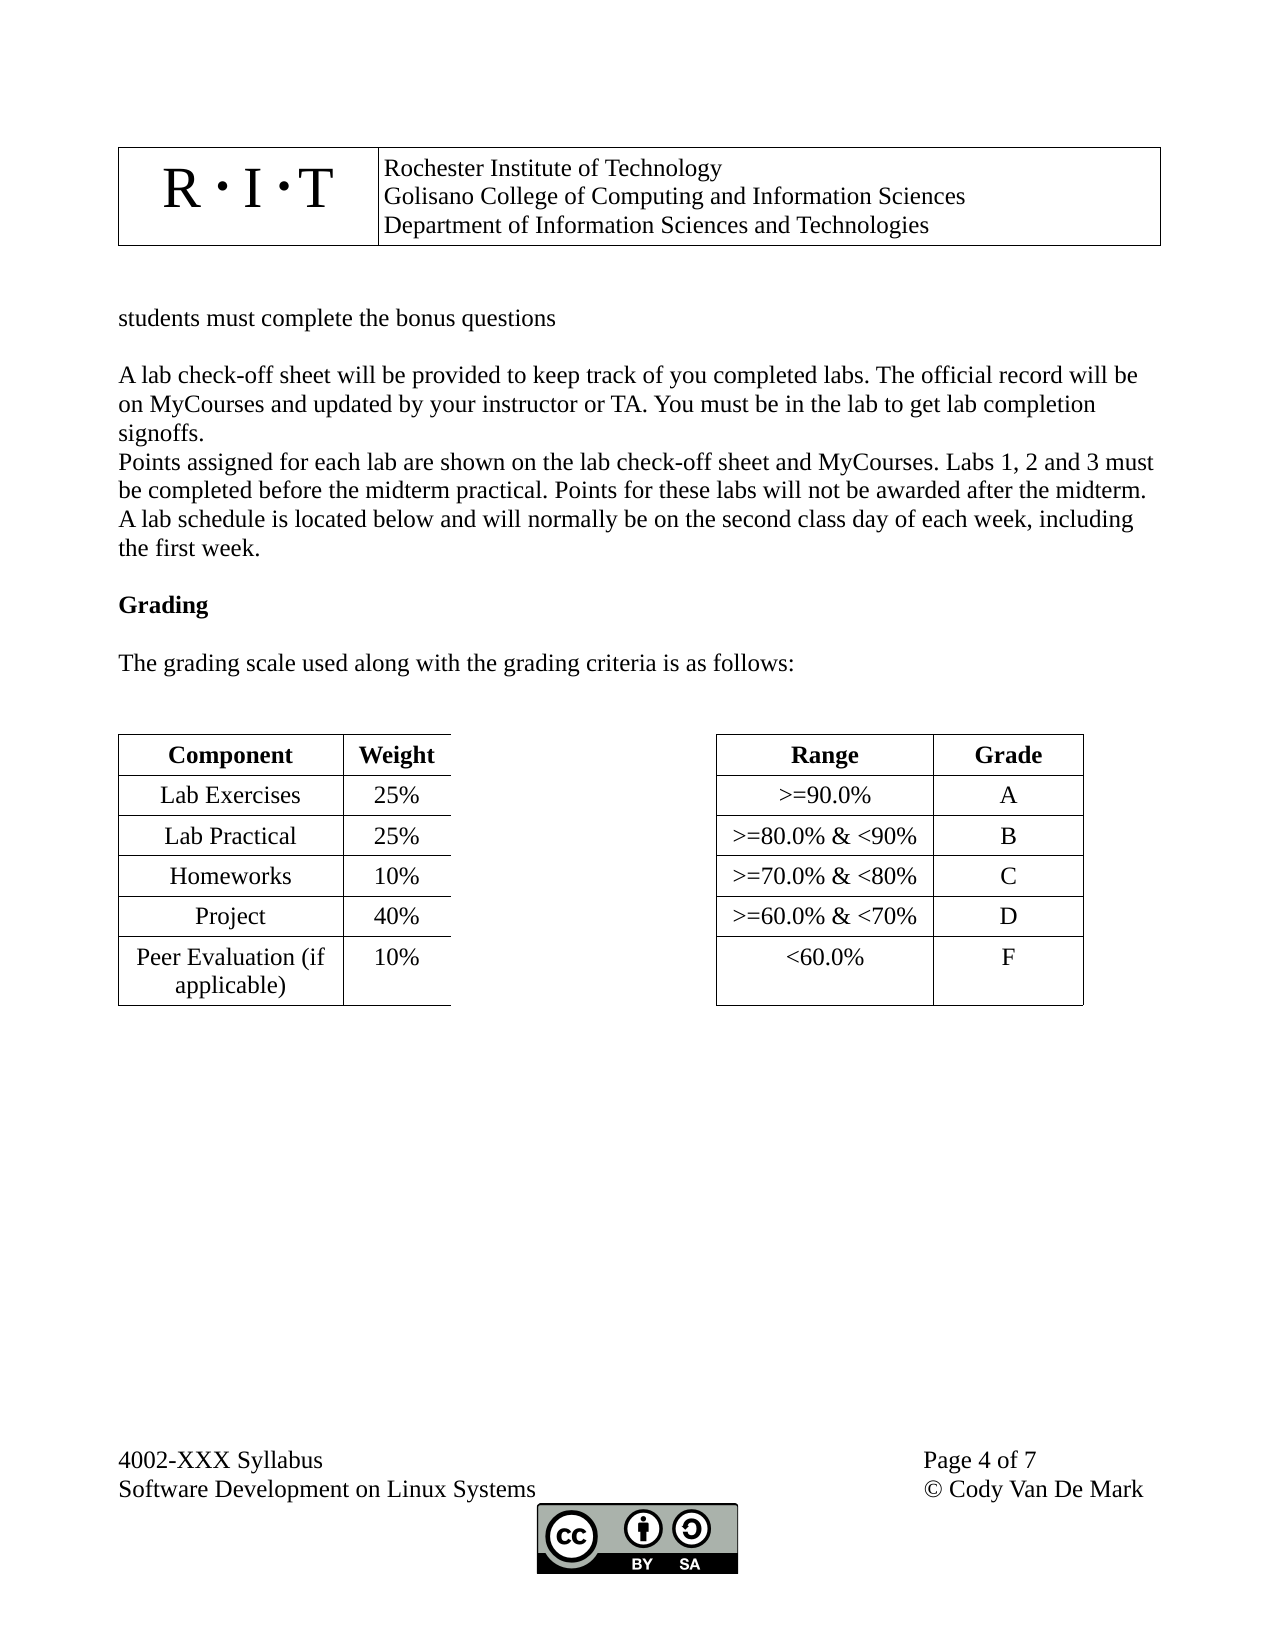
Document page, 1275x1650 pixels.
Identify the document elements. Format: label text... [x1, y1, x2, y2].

table_cell Project [119, 897, 343, 936]
table_cell Lab Exercises [119, 776, 343, 815]
table_cell [451, 815, 716, 855]
table_cell A [934, 776, 1083, 815]
text A lab check-off sheet will be provided to keep track of you completed labs. The official record will be [118, 361, 1157, 389]
table_cell 10% [344, 856, 451, 896]
text on MyCourses and updated by your instructor or TA. You must be in the lab to get lab completion [118, 389, 1157, 418]
text signoffs. [118, 418, 1157, 447]
table_cell >=60.0% & <70% [717, 897, 933, 936]
table_header Grade [934, 735, 1083, 774]
table_cell [451, 896, 716, 936]
table_cell Lab Practical [119, 816, 343, 855]
text Points assigned for each lab are shown on the lab check-off sheet and MyCourses. Labs 1, 2 and 3 must [118, 447, 1157, 476]
text students must complete the bonus questions [118, 303, 1157, 332]
text A lab schedule is located below and will normally be on the second class day of each week, including [118, 504, 1157, 533]
table_header Range [717, 735, 933, 774]
table_cell C [934, 856, 1083, 896]
table_header [451, 734, 716, 774]
table_cell B [934, 816, 1083, 855]
table_cell [451, 775, 716, 815]
table_cell 25% [344, 776, 451, 815]
table_cell Peer Evaluation (if applicable) [119, 937, 343, 1005]
table_cell 25% [344, 816, 451, 855]
table_cell [451, 936, 716, 1005]
table_cell >=80.0% & <90% [717, 816, 933, 855]
table_header Weight [344, 735, 451, 774]
table_cell [451, 855, 716, 896]
table_cell D [934, 897, 1083, 936]
table_cell Homeworks [119, 856, 343, 896]
table_cell F [934, 937, 1083, 1005]
table_cell 10% [344, 937, 451, 1005]
table_cell <60.0% [717, 937, 933, 1005]
text Grading [118, 591, 1157, 619]
text be completed before the midterm practical. Points for these labs will not be awarded after the midterm. [118, 476, 1157, 504]
table_cell >=90.0% [717, 776, 933, 815]
picture [536, 1503, 739, 1574]
text The grading scale used along with the grading criteria is as follows: [118, 648, 1157, 677]
text the first week. [118, 533, 1157, 562]
table_cell >=70.0% & <80% [717, 856, 933, 896]
table_cell 40% [344, 897, 451, 936]
table_header Component [119, 735, 343, 774]
